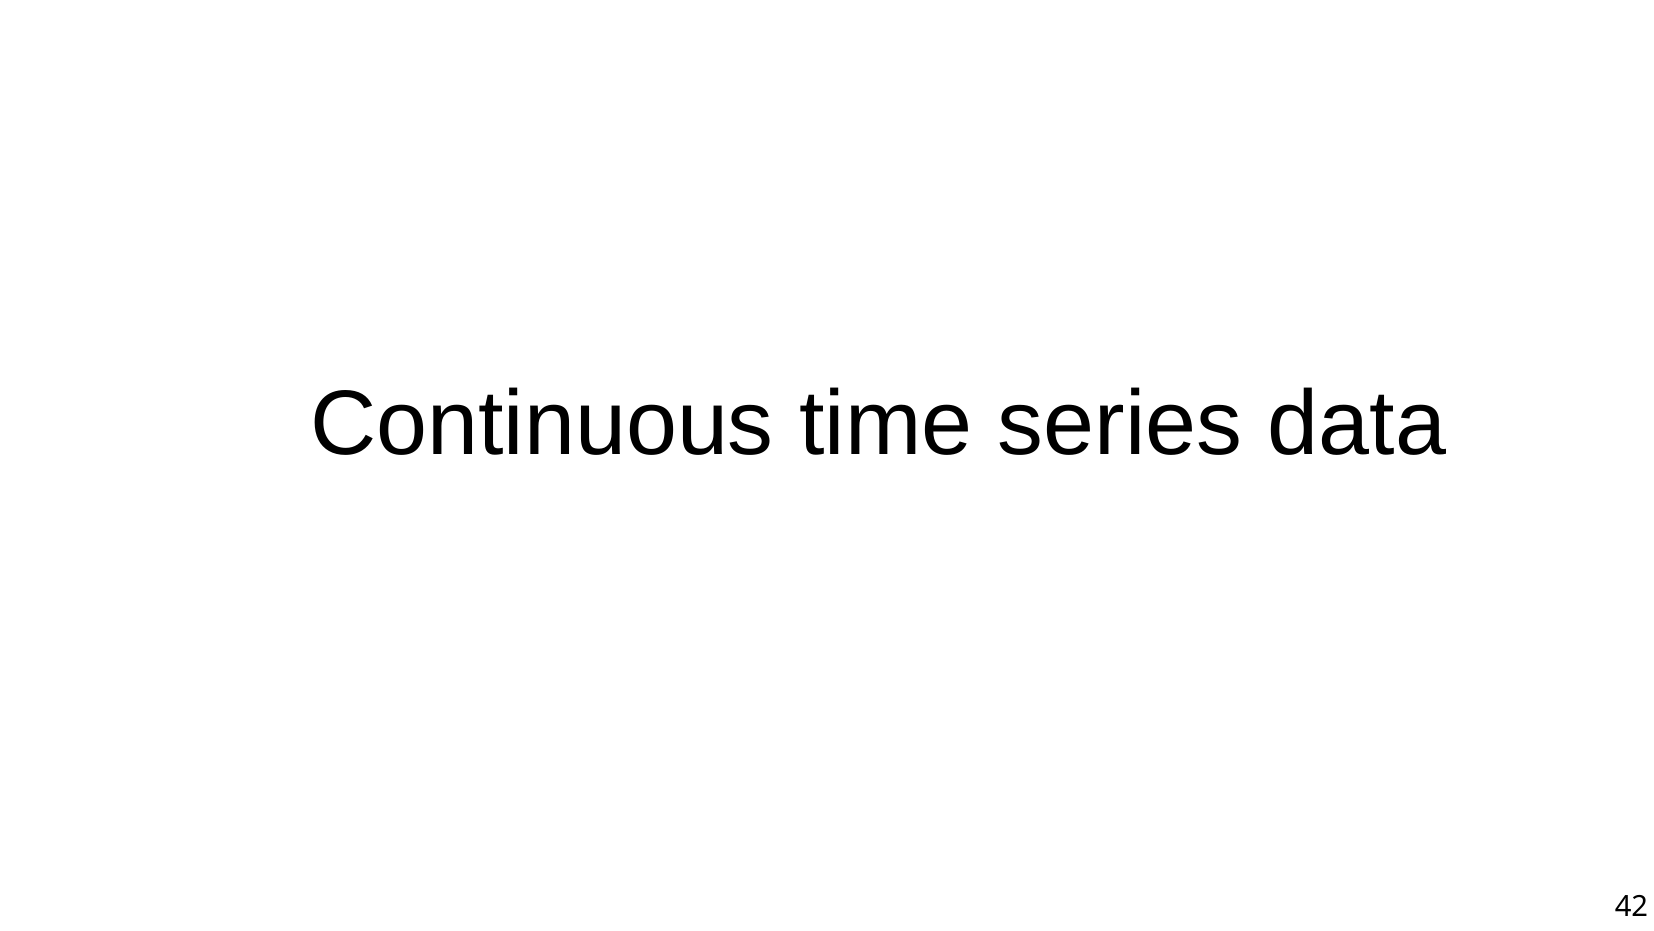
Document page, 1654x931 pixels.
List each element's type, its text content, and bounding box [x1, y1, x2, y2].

title Continuous time series data [135, 345, 1624, 501]
